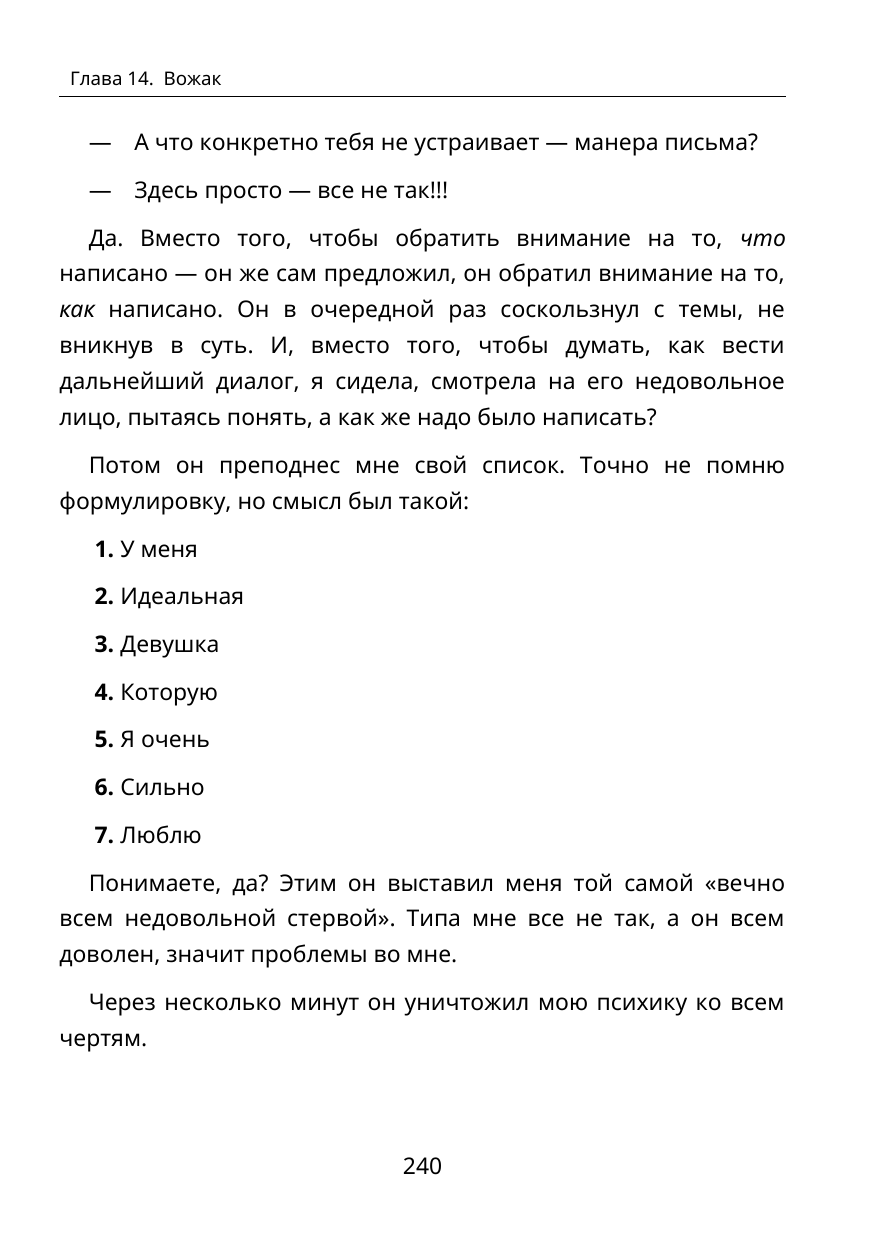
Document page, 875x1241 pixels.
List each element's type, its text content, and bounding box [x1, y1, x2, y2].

list Которую [88, 676, 786, 707]
list Сильно [88, 771, 786, 802]
text Потом он преподнес мне свой список. Точно не помню формулировку, но смысл был такой: [59, 449, 786, 516]
list Я очень [88, 723, 786, 754]
list А что конкретно тебя не устраивает — манера письма? [59, 126, 786, 157]
list Здесь просто — все не так!!! [59, 174, 786, 205]
text Понимаете, да? Этим он выставил меня той самой «вечно всем недовольной стервой». Типа мне все не так, а он всем доволен, значит проблемы во мне. [59, 866, 786, 969]
text Через несколько минут он уничтожил мою психику ко всем чертям. [59, 986, 786, 1053]
list У меня [88, 532, 786, 564]
list Девушка [88, 628, 786, 659]
list Люблю [88, 819, 786, 850]
list Идеальная [88, 580, 786, 611]
text Да. Вместо того, чтобы обратить внимание на то, что написано — он же сам предложил, он обратил внимание на то, как написано. Он в очередной раз соскользнул с темы, не вникнув в суть. И, вместо того, чтобы думать, как вести дальнейший диалог, я сидела, смотрела на его недовольное лицо, пытаясь понять, а как же надо было написать? [59, 221, 786, 432]
